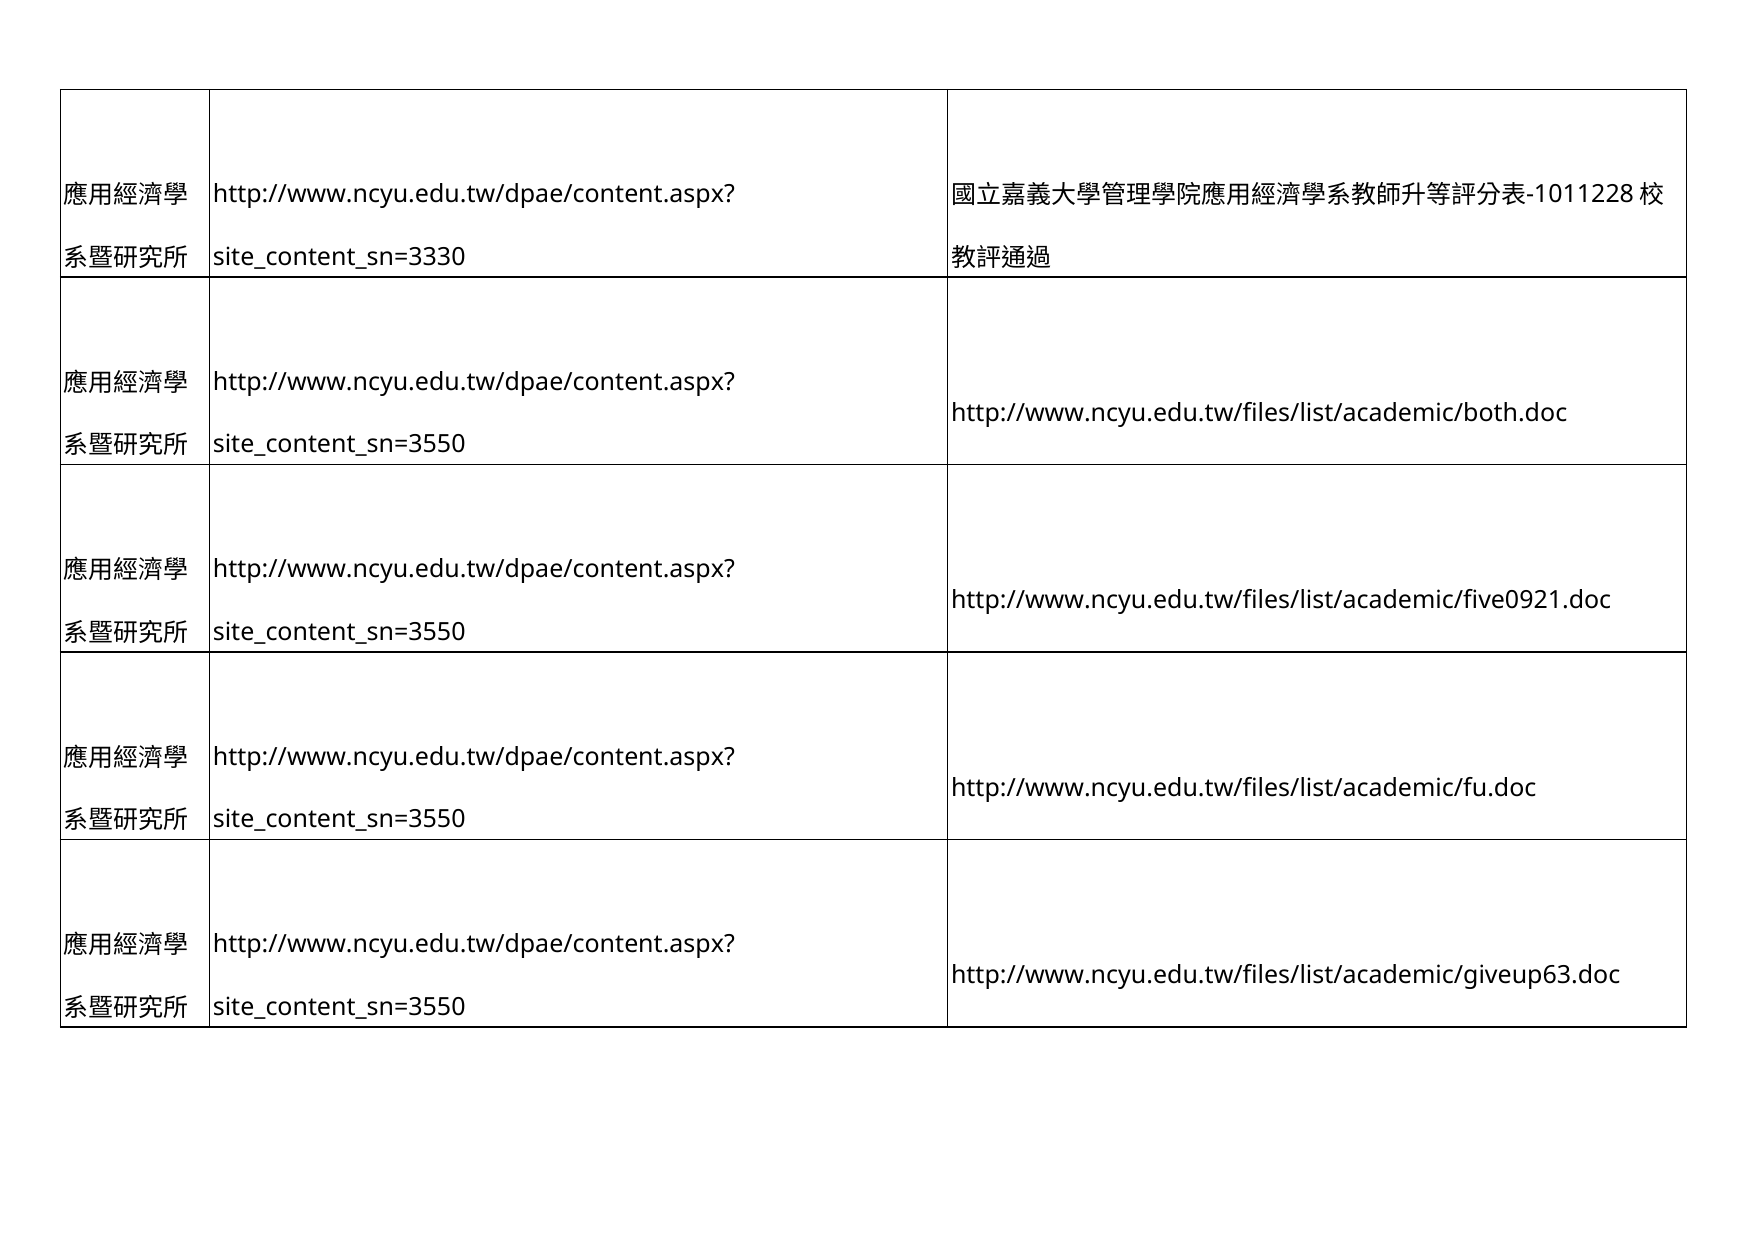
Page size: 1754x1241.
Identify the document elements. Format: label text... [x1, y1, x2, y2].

table_cell http://www.ncyu.edu.tw/dpae/content.aspx?site_content_sn=3550 [210, 840, 947, 1026]
table_cell 應用經濟學系暨研究所 [61, 278, 209, 464]
table_cell http://www.ncyu.edu.tw/dpae/content.aspx?site_content_sn=3550 [210, 653, 947, 839]
table_cell 應用經濟學系暨研究所 [61, 653, 209, 839]
table_cell http://www.ncyu.edu.tw/files/list/academic/giveup63.doc [948, 840, 1686, 1026]
table_cell http://www.ncyu.edu.tw/dpae/content.aspx?site_content_sn=3330 [210, 90, 947, 276]
table_cell 國立嘉義大學管理學院應用經濟學系教師升等評分表-1011228校教評通過 [948, 90, 1686, 276]
table_cell http://www.ncyu.edu.tw/files/list/academic/five0921.doc [948, 465, 1686, 651]
table_cell 應用經濟學系暨研究所 [61, 465, 209, 651]
table_cell http://www.ncyu.edu.tw/files/list/academic/both.doc [948, 278, 1686, 464]
table_cell 應用經濟學系暨研究所 [61, 840, 209, 1026]
table_cell http://www.ncyu.edu.tw/dpae/content.aspx?site_content_sn=3550 [210, 465, 947, 651]
table_cell 應用經濟學系暨研究所 [61, 90, 209, 276]
table_cell http://www.ncyu.edu.tw/files/list/academic/fu.doc [948, 653, 1686, 839]
table_cell http://www.ncyu.edu.tw/dpae/content.aspx?site_content_sn=3550 [210, 278, 947, 464]
